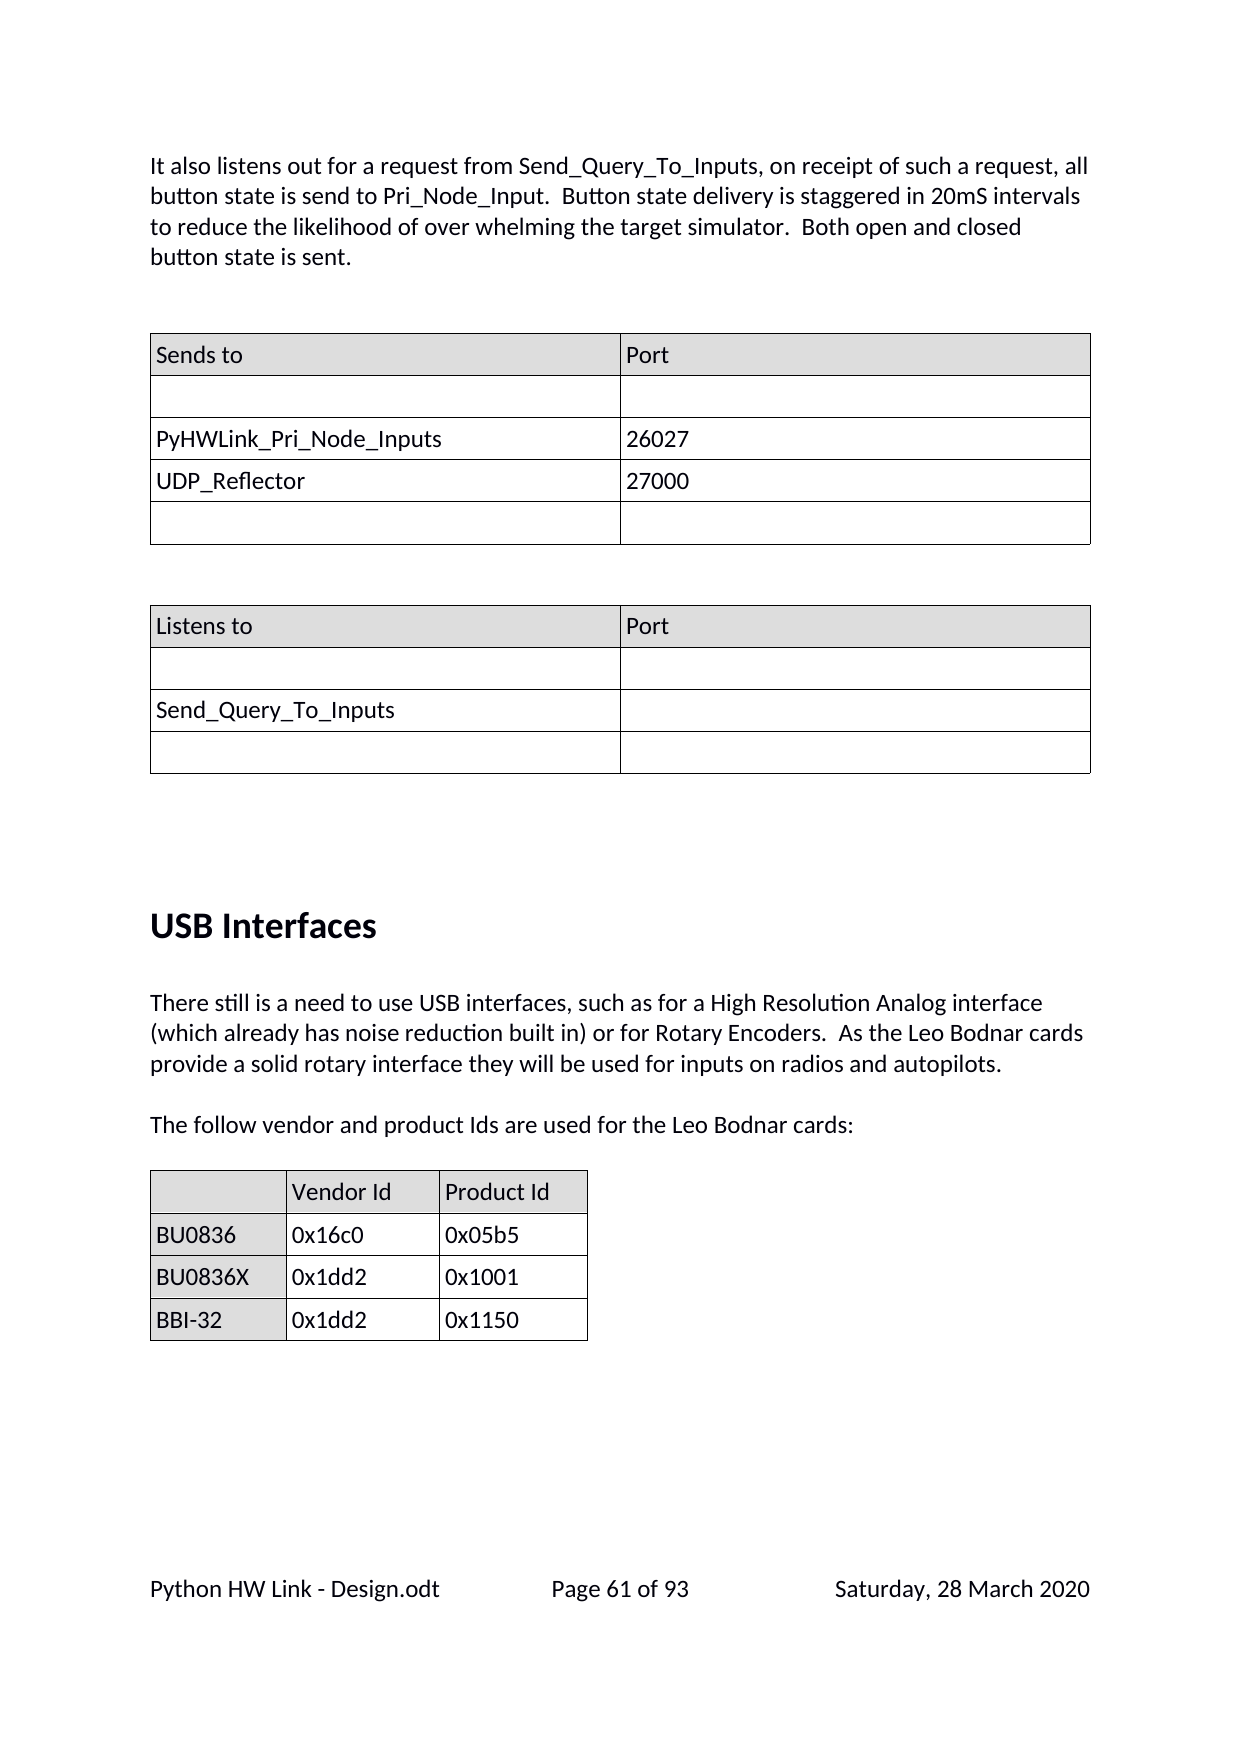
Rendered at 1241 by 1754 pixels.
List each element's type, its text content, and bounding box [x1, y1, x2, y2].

table_header Sends to [151, 334, 620, 375]
table_header Product Id [440, 1171, 587, 1212]
table_cell UDP_Reflector [151, 460, 620, 501]
table_cell BU0836 [151, 1214, 286, 1255]
table_cell 0x1001 [440, 1256, 587, 1297]
table_header Vendor Id [287, 1171, 439, 1212]
table_cell [621, 690, 1090, 731]
table_cell PyHWLink_Pri_Node_Inputs [151, 418, 620, 459]
table_cell 27000 [621, 460, 1090, 501]
table_cell BU0836X [151, 1256, 286, 1297]
table_cell [151, 732, 620, 773]
table_cell 0x16c0 [287, 1214, 439, 1255]
table_cell 26027 [621, 418, 1090, 459]
text The follow vendor and product Ids are used for the Leo Bodnar cards: [150, 1109, 1090, 1139]
table_header Listens to [151, 606, 620, 647]
table_cell [151, 502, 620, 543]
table_cell [621, 502, 1090, 543]
table_cell 0x1dd2 [287, 1299, 439, 1340]
subtitle USB Interfaces [150, 902, 1090, 948]
table_cell 0x05b5 [440, 1214, 587, 1255]
table_cell BBI-32 [151, 1299, 286, 1340]
table_header Port [621, 606, 1090, 647]
table_cell [621, 648, 1090, 689]
text It also listens out for a request from Send_Query_To_Inputs, on receipt of such a request, all button state is send to Pri_Node_Input. Button state delivery is staggered in 20mS intervals to reduce the likelihood of over whelming the target simulator. Both open and closed button state is sent. [150, 150, 1090, 272]
table_cell [621, 732, 1090, 773]
table_cell [621, 376, 1090, 417]
text There still is a need to use USB interfaces, such as for a High Resolution Analog interface (which already has noise reduction built in) or for Rotary Encoders. As the Leo Bodnar cards provide a solid rotary interface they will be used for inputs on radios and autopilots. [150, 987, 1090, 1078]
table_cell 0x1150 [440, 1299, 587, 1340]
table_header Port [621, 334, 1090, 375]
table_cell Send_Query_To_Inputs [151, 690, 620, 731]
table_cell [151, 648, 620, 689]
table_cell 0x1dd2 [287, 1256, 439, 1297]
table_header [151, 1171, 286, 1212]
table_cell [151, 376, 620, 417]
